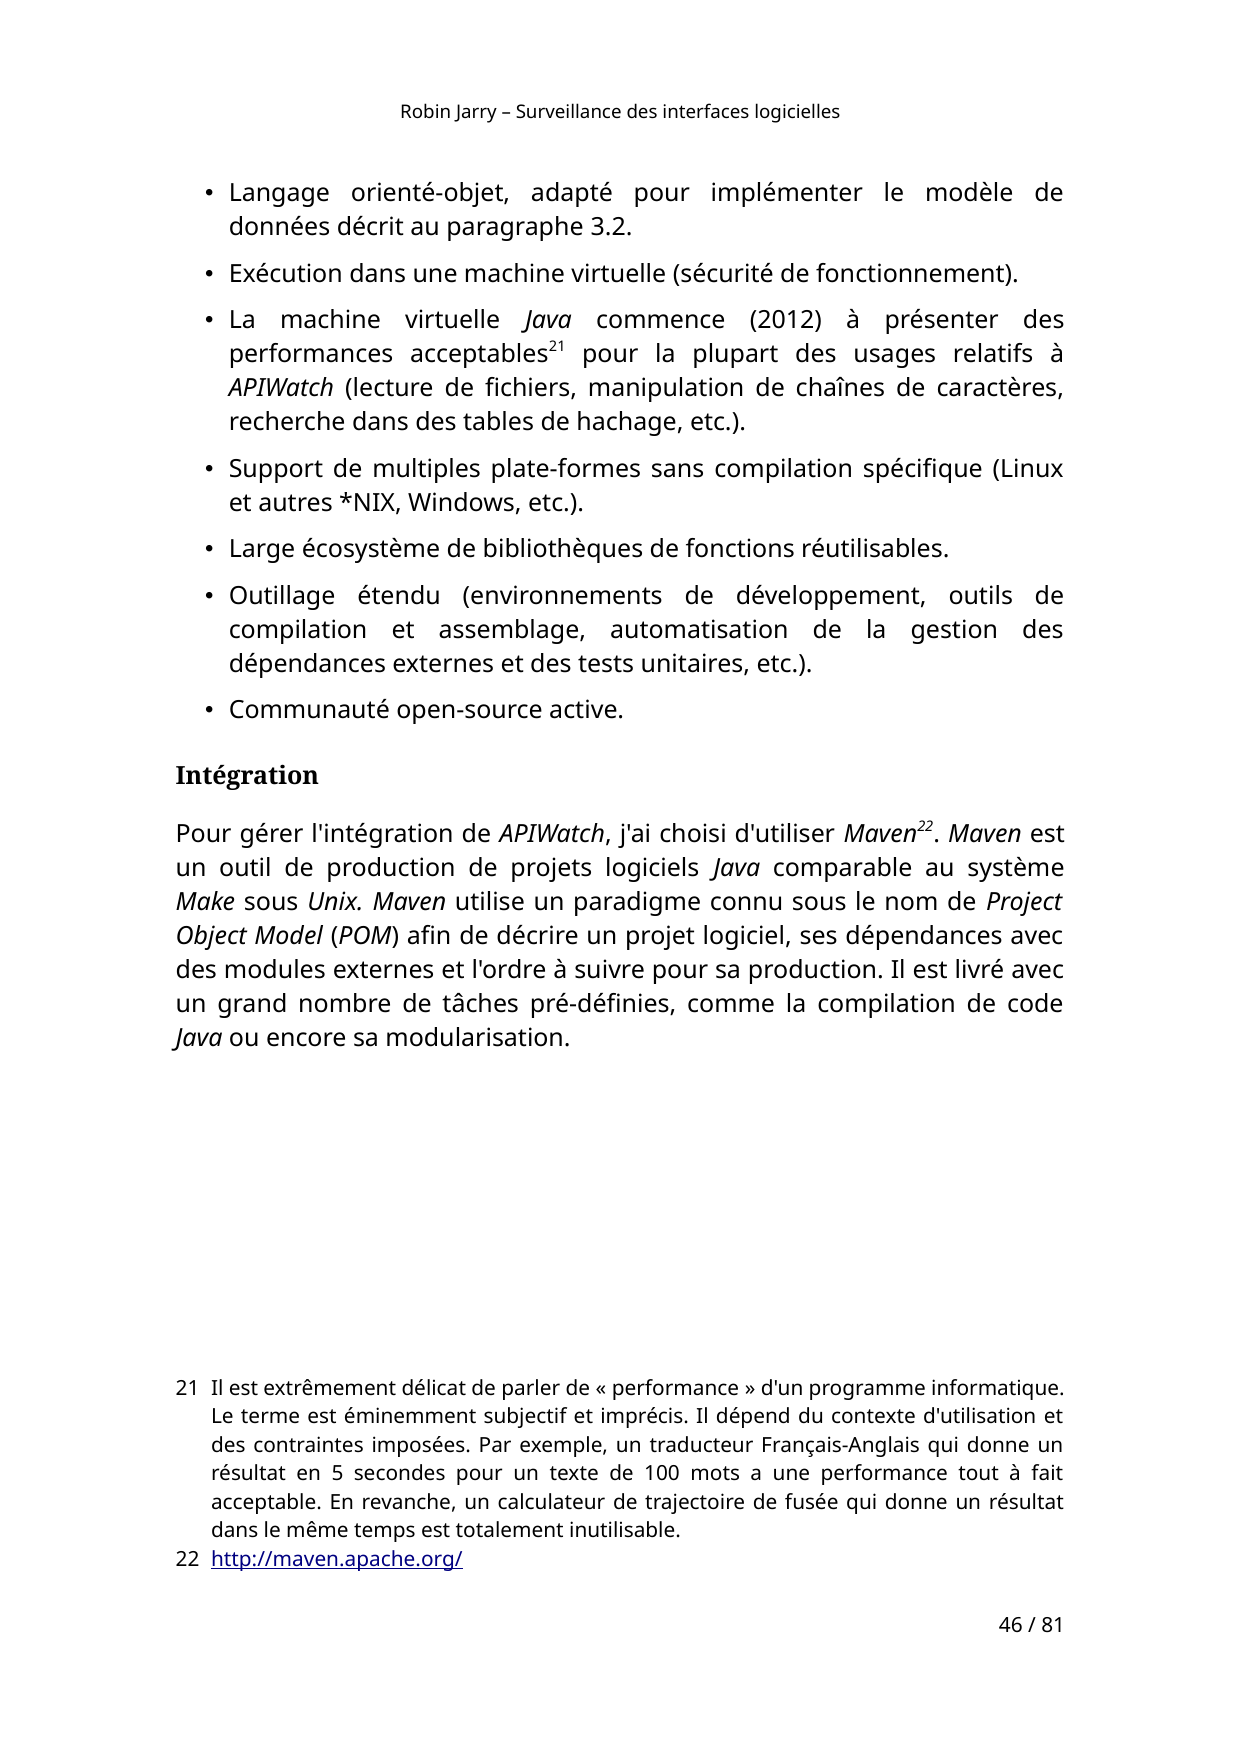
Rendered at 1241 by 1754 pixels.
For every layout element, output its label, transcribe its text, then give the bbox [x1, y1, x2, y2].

text http://maven.apache.org/ [175, 1544, 1065, 1572]
text Pour gérer l'intégration de APIWatch, j'ai choisi d'utiliser Maven. Maven est un outil de production de projets logiciels Java comparable au système Make sous Unix. Maven utilise un paradigme connu sous le nom de Project Object Model (POM) afin de décrire un projet logiciel, ses dépendances avec des modules externes et l'ordre à suivre pour sa production. Il est livré avec un grand nombre de tâches pré-définies, comme la compilation de code Java ou encore sa modularisation. [175, 816, 1065, 1054]
list La machine virtuelle Java commence (2012) à présenter des performances acceptables pour la plupart des usages relatifs à APIWatch (lecture de fichiers, manipulation de chaînes de caractères, recherche dans des tables de hachage, etc.). [205, 302, 1065, 438]
list Support de multiples plate-formes sans compilation spécifique (Linux et autres *NIX, Windows, etc.). [205, 450, 1065, 518]
list Outillage étendu (environnements de développement, outils de compilation et assemblage, automatisation de la gestion des dépendances externes et des tests unitaires, etc.). [205, 577, 1065, 679]
list Large écosystème de bibliothèques de fonctions réutilisables. [205, 531, 1065, 565]
list Langage orienté-objet, adapté pour implémenter le modèle de données décrit au paragraphe 3.2. [205, 175, 1065, 243]
list Exécution dans une machine virtuelle (sécurité de fonctionnement). [205, 255, 1065, 289]
list Communauté open-source active. [205, 692, 1065, 726]
list Il est extrêmement délicat de parler de « performance » d'un programme informatique. Le terme est éminemment subjectif et imprécis. Il dépend du contexte d'utilisation et des contraintes imposées. Par exemple, un traducteur Français-Anglais qui donne un résultat en 5 secondes pour un texte de 100 mots a une performance tout à fait acceptable. En revanche, un calculateur de trajectoire de fusée qui donne un résultat dans le même temps est totalement inutilisable. [175, 1373, 1065, 1544]
subtitle Intégration [175, 757, 1065, 791]
